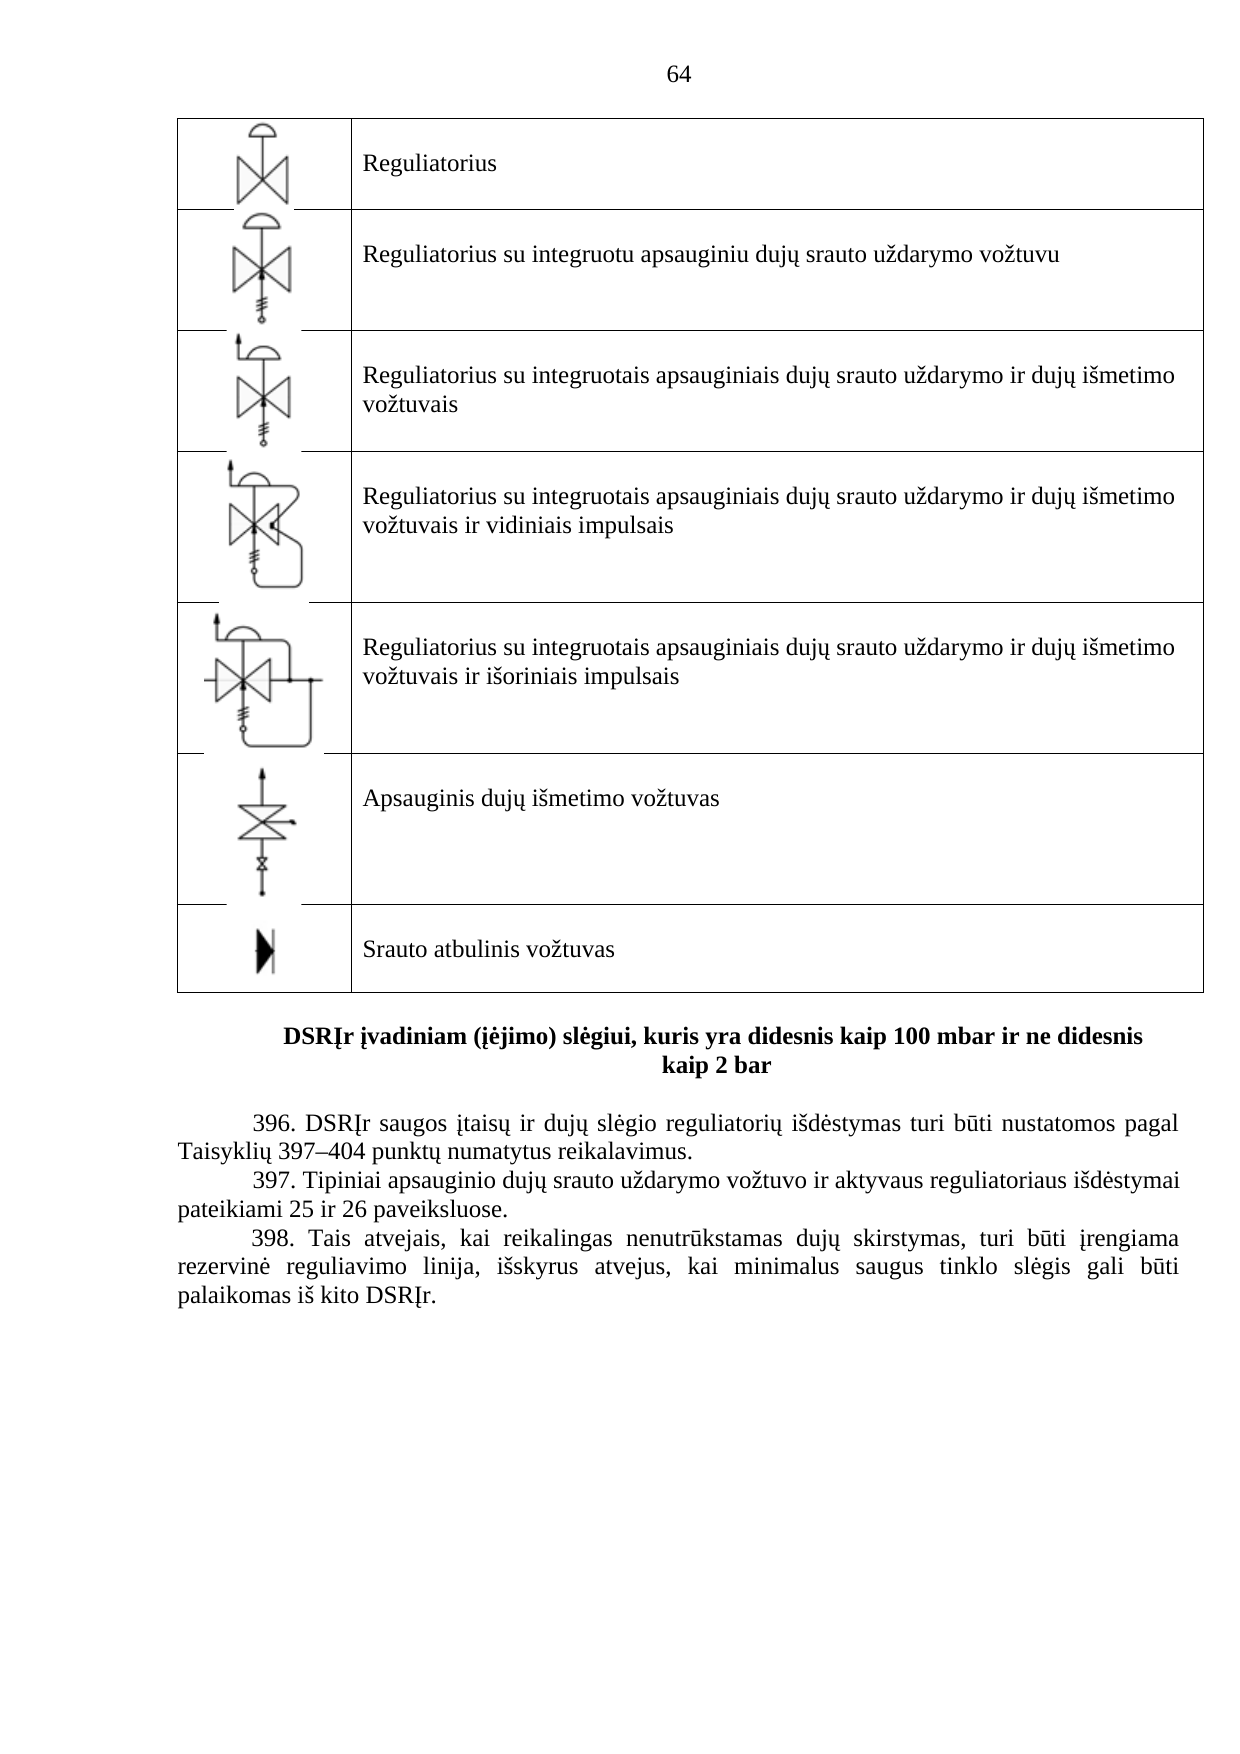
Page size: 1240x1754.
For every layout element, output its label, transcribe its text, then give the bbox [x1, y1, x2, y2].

table_cell [178, 754, 226, 904]
table_cell [309, 452, 351, 602]
table_cell Reguliatorius su integruotais apsauginiais dujų srauto uždarymo ir dujų išmetimo vožtuvais ir vidiniais impulsais [352, 452, 1203, 602]
text 397. Tipiniai apsauginio dujų srauto uždarymo vožtuvo ir aktyvaus reguliatoriaus išdėstymai pateikiami 25 ir 26 paveiksluose. [177, 1165, 1181, 1223]
table_cell [178, 452, 219, 602]
table_cell [178, 119, 234, 209]
table_cell [302, 754, 351, 904]
table_cell [178, 210, 226, 330]
table_cell [178, 905, 351, 992]
table_cell [324, 603, 351, 753]
text DSRĮr įvadiniam (įėjimo) slėgiui, kuris yra didesnis kaip 100 mbar ir ne didesnis [177, 1021, 1181, 1050]
table_cell [302, 331, 351, 451]
table_cell Reguliatorius [352, 119, 1203, 209]
table_cell Srauto atbulinis vožtuvas [352, 905, 1203, 992]
table_cell [178, 331, 226, 451]
table_cell Reguliatorius su integruotu apsauginiu dujų srauto uždarymo vožtuvu [352, 210, 1203, 330]
table_cell [302, 210, 351, 330]
text 396. DSRĮr saugos įtaisų ir dujų slėgio reguliatorių išdėstymas turi būti nustatomos pagal Taisyklių 397–404 punktų numatytus reikalavimus. [177, 1108, 1181, 1165]
text 398. Tais atvejais, kai reikalingas nenutrūkstamas dujų skirstymas, turi būti įrengiama rezervinė reguliavimo linija, išskyrus atvejus, kai minimalus saugus tinklo slėgis gali būti palaikomas iš kito DSRĮr. [177, 1223, 1181, 1309]
table_cell Reguliatorius su integruotais apsauginiais dujų srauto uždarymo ir dujų išmetimo vožtuvais ir išoriniais impulsais [352, 603, 1203, 753]
table_cell Apsauginis dujų išmetimo vožtuvas [352, 754, 1203, 904]
table_cell Reguliatorius su integruotais apsauginiais dujų srauto uždarymo ir dujų išmetimo vožtuvais [352, 331, 1203, 451]
table_cell [178, 603, 204, 753]
table_cell [294, 119, 351, 209]
text kaip 2 bar [177, 1050, 1181, 1079]
